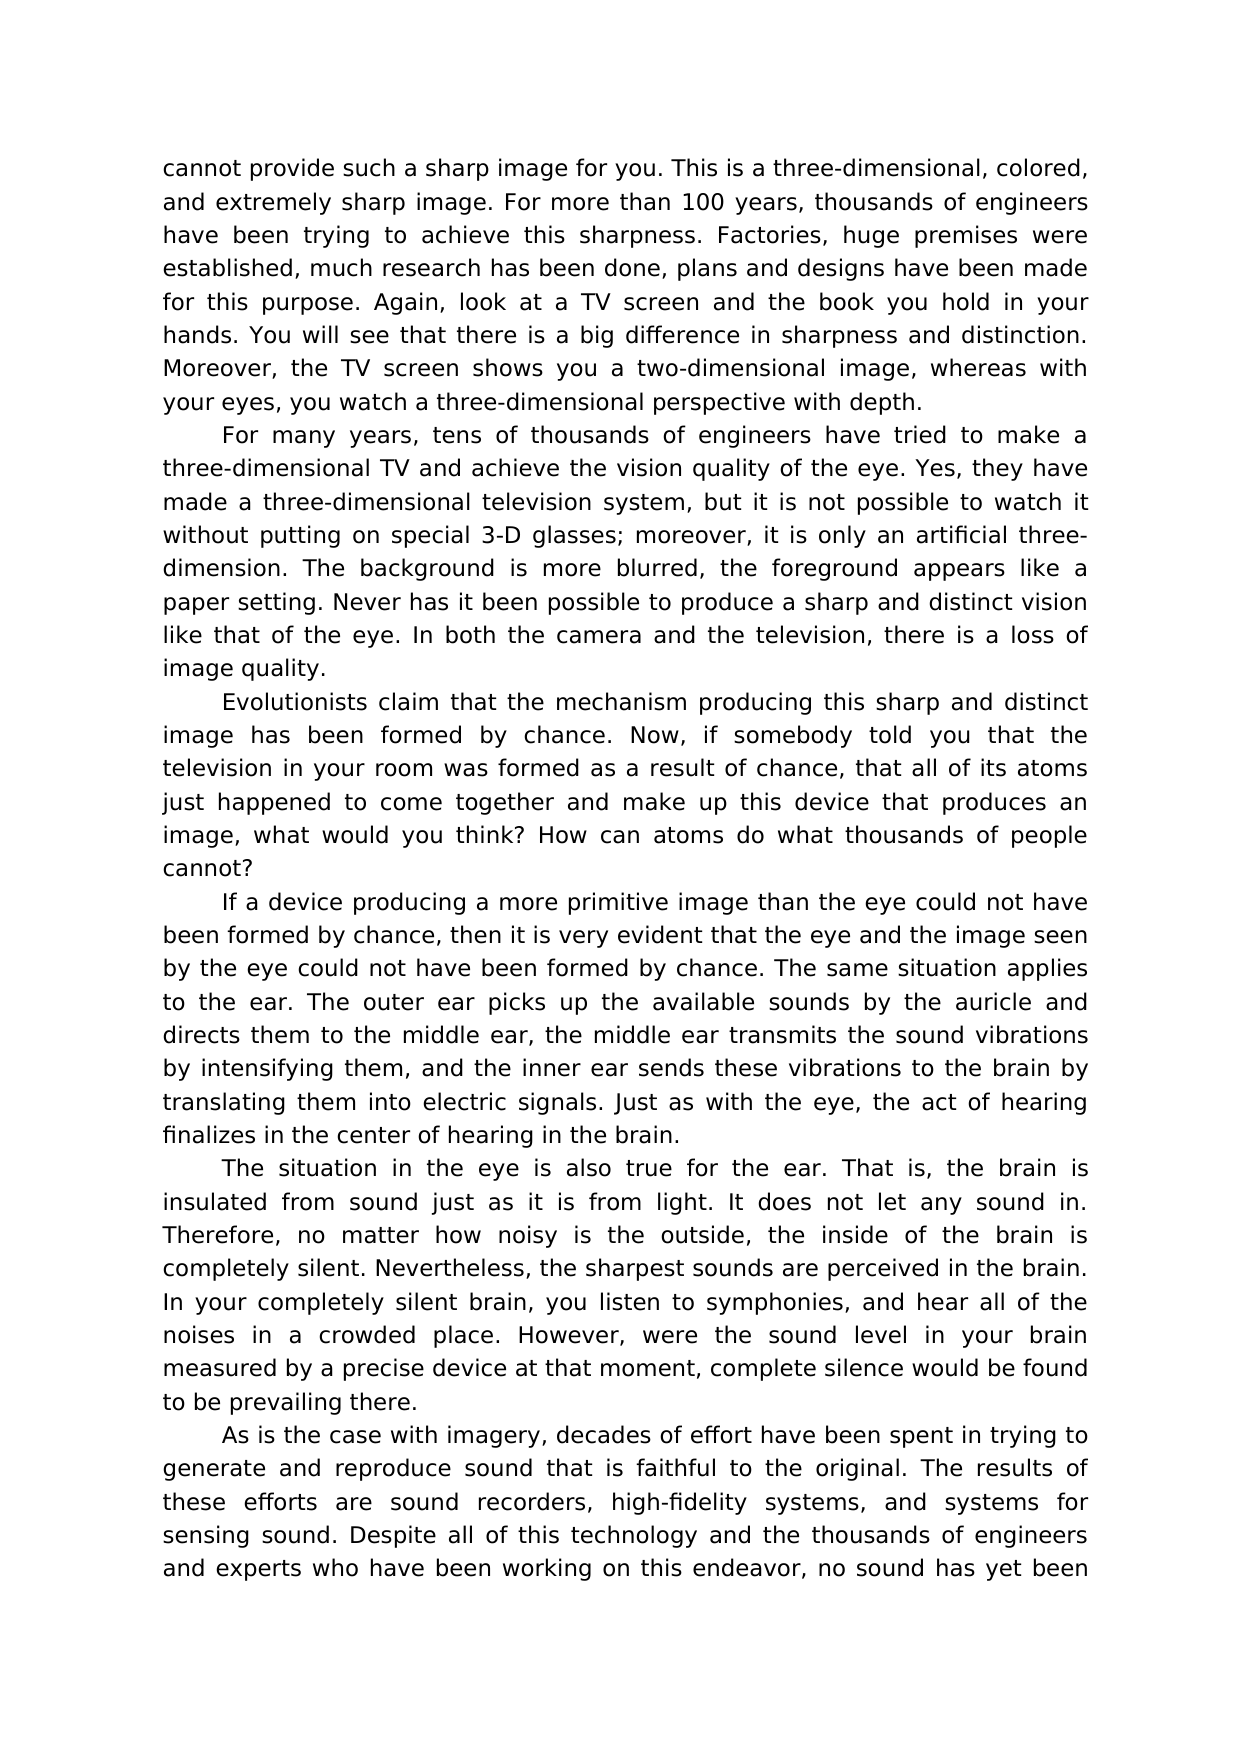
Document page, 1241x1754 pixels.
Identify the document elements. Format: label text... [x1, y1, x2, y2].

text Evolutionists claim that the mechanism producing this sharp and distinct image has been formed by chance. Now, if somebody told you that the television in your room was formed as a result of chance, that all of its atoms just happened to come together and make up this device that produces an image, what would you think? How can atoms do what thousands of people cannot? [162, 683, 1090, 883]
text cannot provide such a sharp image for you. This is a three-dimensional, colored, and extremely sharp image. For more than 100 years, thousands of engineers have been trying to achieve this sharpness. Factories, huge premises were established, much research has been done, plans and designs have been made for this purpose. Again, look at a TV screen and the book you hold in your hands. You will see that there is a big difference in sharpness and distinction. Moreover, the TV screen shows you a two-dimensional image, whereas with your eyes, you watch a three-dimensional perspective with depth. [162, 150, 1090, 417]
text For many years, tens of thousands of engineers have tried to make a three-dimensional TV and achieve the vision quality of the eye. Yes, they have made a three-dimensional television system, but it is not possible to watch it without putting on special 3-D glasses; moreover, it is only an artificial three-dimension. The background is more blurred, the foreground appears like a paper setting. Never has it been possible to produce a sharp and distinct vision like that of the eye. In both the camera and the television, there is a loss of image quality. [162, 417, 1090, 683]
text If a device producing a more primitive image than the eye could not have been formed by chance, then it is very evident that the eye and the image seen by the eye could not have been formed by chance. The same situation applies to the ear. The outer ear picks up the available sounds by the auricle and directs them to the middle ear, the middle ear transmits the sound vibrations by intensifying them, and the inner ear sends these vibrations to the brain by translating them into electric signals. Just as with the eye, the act of hearing finalizes in the center of hearing in the brain. [162, 883, 1090, 1150]
text As is the case with imagery, decades of effort have been spent in trying to generate and reproduce sound that is faithful to the original. The results of these efforts are sound recorders, high-fidelity systems, and systems for sensing sound. Despite all of this technology and the thousands of engineers and experts who have been working on this endeavor, no sound has yet been [162, 1417, 1090, 1583]
text The situation in the eye is also true for the ear. That is, the brain is insulated from sound just as it is from light. It does not let any sound in. Therefore, no matter how noisy is the outside, the inside of the brain is completely silent. Nevertheless, the sharpest sounds are perceived in the brain. In your completely silent brain, you listen to symphonies, and hear all of the noises in a crowded place. However, were the sound level in your brain measured by a precise device at that moment, complete silence would be found to be prevailing there. [162, 1150, 1090, 1417]
